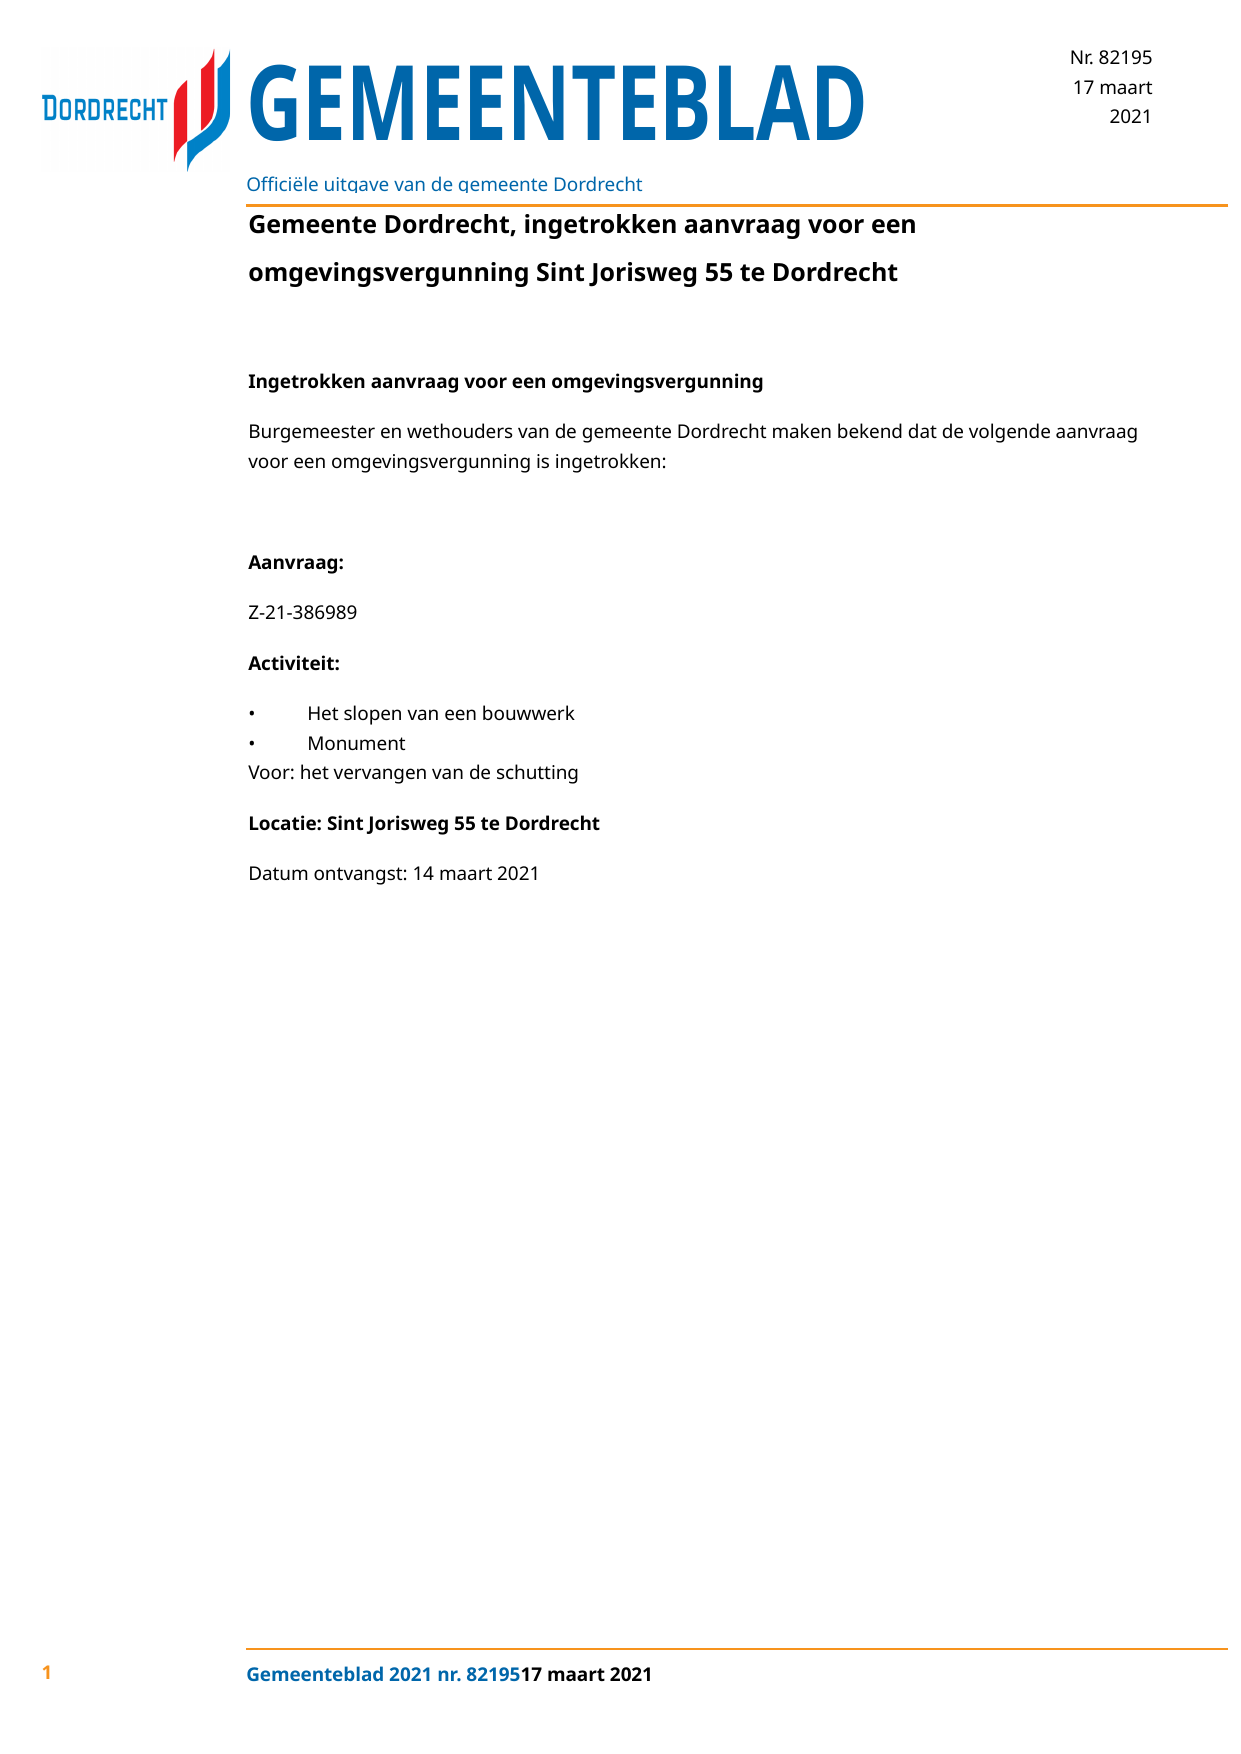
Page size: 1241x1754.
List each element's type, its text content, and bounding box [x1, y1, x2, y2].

text Datum ontvangst: 14 maart 2021 [248, 860, 1152, 886]
text Locatie: Sint Jorisweg 55 te Dordrecht [248, 810, 1152, 836]
list Monument [248, 730, 1152, 756]
text Burgemeester en wethouders van de gemeente Dordrecht maken bekend dat de volgende aanvraag voor een omgevingsvergunning is ingetrokken: [248, 419, 1152, 474]
text Gemeente Dordrecht, ingetrokken aanvraag voor een omgevingsvergunning Sint Jorisweg 55 te Dordrecht [248, 207, 1152, 288]
list Het slopen van een bouwwerk [248, 700, 1152, 726]
text Activiteit: [248, 650, 1152, 676]
text Z-21-386989 [248, 599, 1152, 625]
picture [41, 47, 231, 172]
text Voor: het vervangen van de schutting [248, 759, 1152, 785]
text Aanvraag: [248, 549, 1152, 575]
text Ingetrokken aanvraag voor een omgevingsvergunning [248, 368, 1152, 394]
